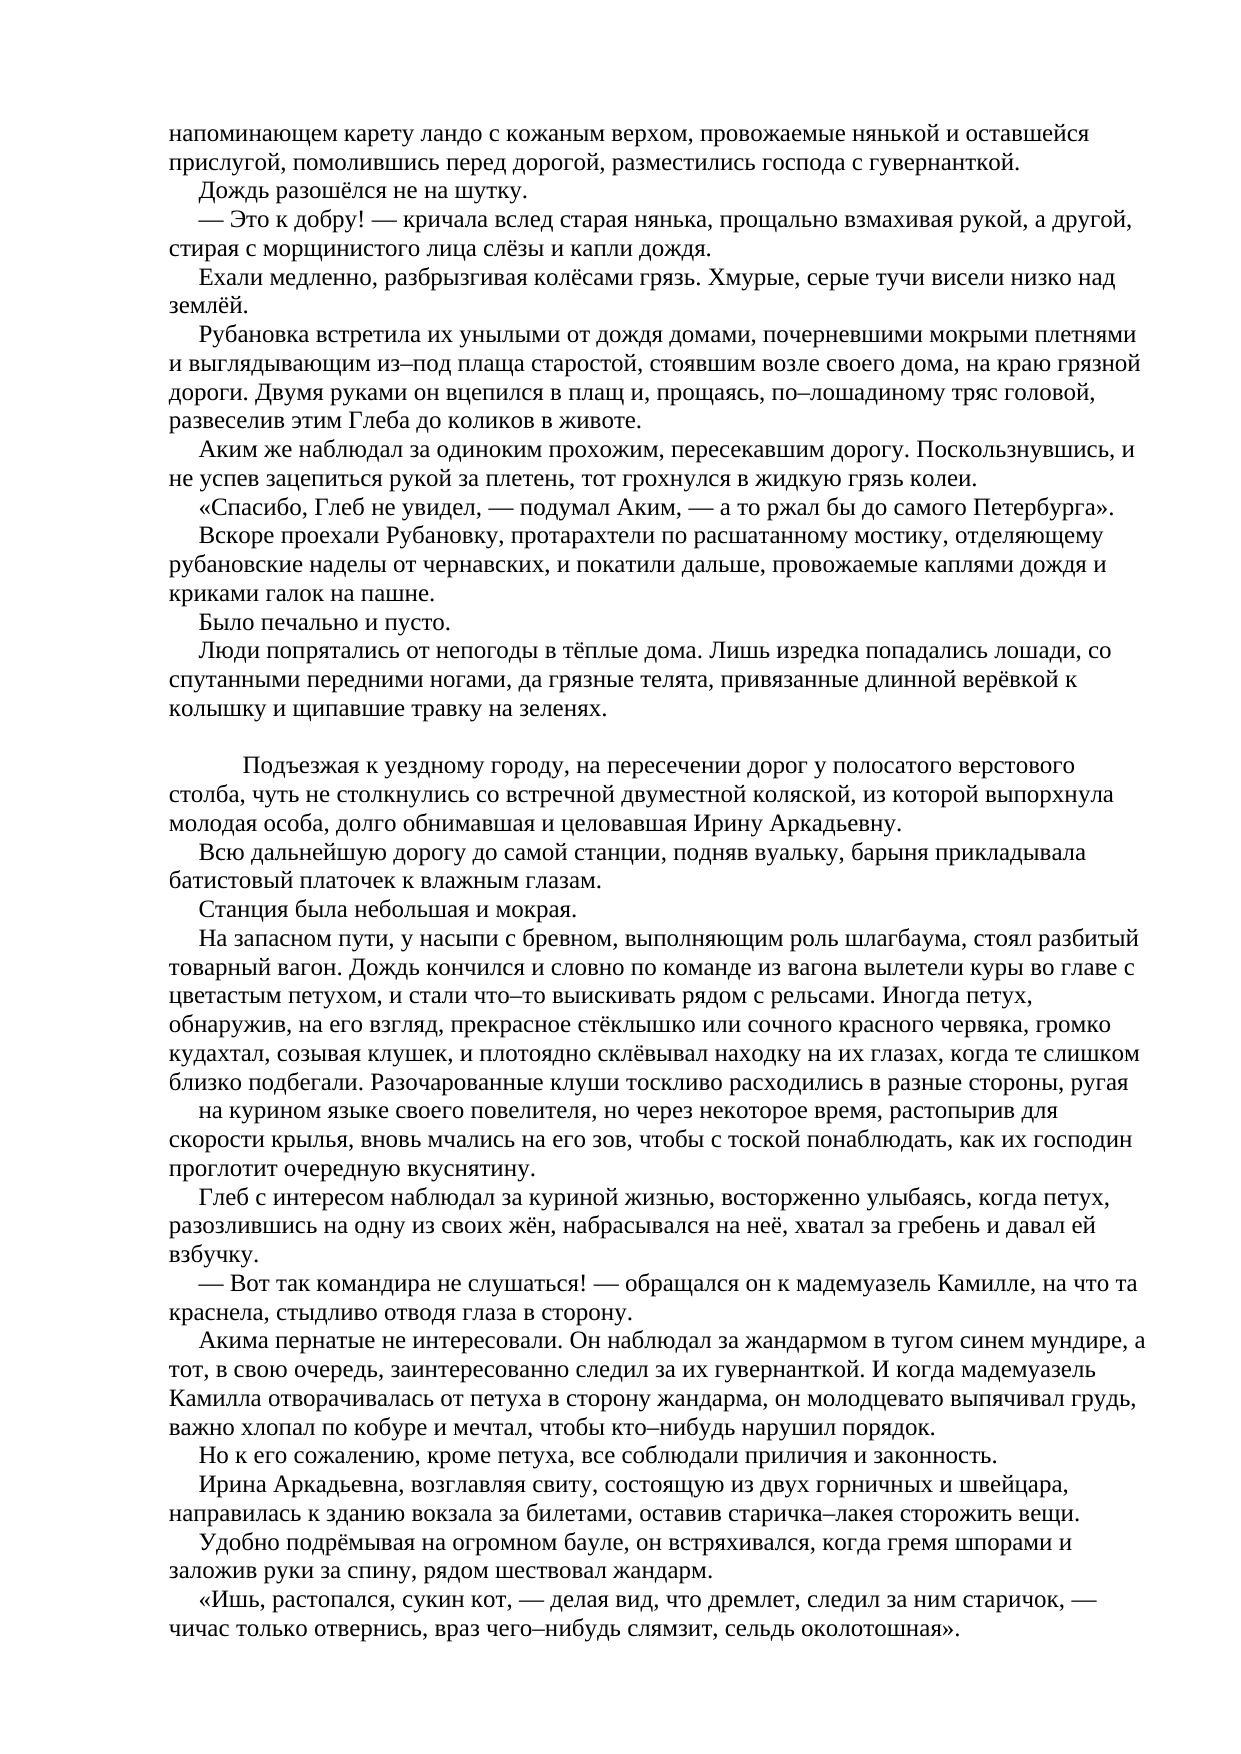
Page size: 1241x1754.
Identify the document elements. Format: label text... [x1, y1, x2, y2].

text Было печально и пусто. [169, 607, 1152, 636]
text Рубановка встретила их унылыми от дождя домами, почерневшими мокрыми плетнями и выглядывающим из–под плаща старостой, стоявшим возле своего дома, на краю грязной дороги. Двумя руками он вцепился в плащ и, прощаясь, по–лошадиному тряс головой, развеселив этим Глеба до коликов в животе. [169, 319, 1152, 434]
text — Вот так командира не слушаться! — обращался он к мадемуазель Камилле, на что та краснела, стыдливо отводя глаза в сторону. [169, 1268, 1152, 1326]
text Но к его сожалению, кроме петуха, все соблюдали приличия и законность. [169, 1441, 1152, 1469]
text На запасном пути, у насыпи с бревном, выполняющим роль шлагбаума, стоял разбитый товарный вагон. Дождь кончился и словно по команде из вагона вылетели куры во главе с цветастым петухом, и стали что–то выискивать рядом с рельсами. Иногда петух, обнаружив, на его взгляд, прекрасное стёклышко или сочного красного червяка, громко кудахтал, созывая клушек, и плотоядно склёвывал находку на их глазах, когда те слишком близко подбегали. Разочарованные клуши тоскливо расходились в разные стороны, ругая [169, 923, 1152, 1096]
text «Спасибо, Глеб не увидел, — подумал Аким, — а то ржал бы до самого Петербурга». [169, 492, 1152, 521]
text Удобно подрёмывая на огромном бауле, он встряхивался, когда гремя шпорами и заложив руки за спину, рядом шествовал жандарм. [169, 1527, 1152, 1584]
text Глеб с интересом наблюдал за куриной жизнью, восторженно улыбаясь, когда петух, разозлившись на одну из своих жён, набрасывался на неё, хватал за гребень и давал ей взбучку. [169, 1182, 1152, 1268]
text Люди попрятались от непогоды в тёплые дома. Лишь изредка попадались лошади, со спутанными передними ногами, да грязные телята, привязанные длинной верёвкой к колышку и щипавшие травку на зеленях. [169, 636, 1152, 722]
text Акима пернатые не интересовали. Он наблюдал за жандармом в тугом синем мундире, а тот, в свою очередь, заинтересованно следил за их гувернанткой. И когда мадемуазель Камилла отворачивалась от петуха в сторону жандарма, он молодцевато выпячивал грудь, важно хлопал по кобуре и мечтал, чтобы кто–нибудь нарушил порядок. [169, 1326, 1152, 1441]
text Подъезжая к уездному городу, на пересечении дорог у полосатого верстового столба, чуть не столкнулись со встречной двуместной коляской, из которой выпорхнула молодая особа, долго обнимавшая и целовавшая Ирину Аркадьевну. [169, 751, 1152, 837]
text «Ишь, растопался, сукин кот, — делая вид, что дремлет, следил за ним старичок, — чичас только отвернись, враз чего–нибудь слямзит, сельдь околотошная». [169, 1584, 1152, 1642]
text Всю дальнейшую дорогу до самой станции, подняв вуальку, барыня прикладывала батистовый платочек к влажным глазам. [169, 837, 1152, 894]
text — Это к добру! — кричала вслед старая нянька, прощально взмахивая рукой, а другой, стирая с морщинистого лица слёзы и капли дождя. [169, 204, 1152, 262]
text Станция была небольшая и мокрая. [169, 894, 1152, 923]
text Ехали медленно, разбрызгивая колёсами грязь. Хмурые, серые тучи висели низко над землёй. [169, 262, 1152, 319]
text Аким же наблюдал за одиноким прохожим, пересекавшим дорогу. Поскользнувшись, и не успев зацепиться рукой за плетень, тот грохнулся в жидкую грязь колеи. [169, 434, 1152, 492]
text Вскоре проехали Рубановку, протарахтели по расшатанному мостику, отделяющему рубановские наделы от чернавских, и покатили дальше, провожаемые каплями дождя и криками галок на пашне. [169, 521, 1152, 607]
text напоминающем карету ландо с кожаным верхом, провожаемые нянькой и оставшейся прислугой, помолившись перед дорогой, разместились господа с гувернанткой. [169, 118, 1152, 176]
text на курином языке своего повелителя, но через некоторое время, растопырив для скорости крылья, вновь мчались на его зов, чтобы с тоской понаблюдать, как их господин проглотит очередную вкуснятину. [169, 1096, 1152, 1182]
text Дождь разошёлся не на шутку. [169, 176, 1152, 204]
text Ирина Аркадьевна, возглавляя свиту, состоящую из двух горничных и швейцара, направилась к зданию вокзала за билетами, оставив старичка–лакея сторожить вещи. [169, 1469, 1152, 1527]
